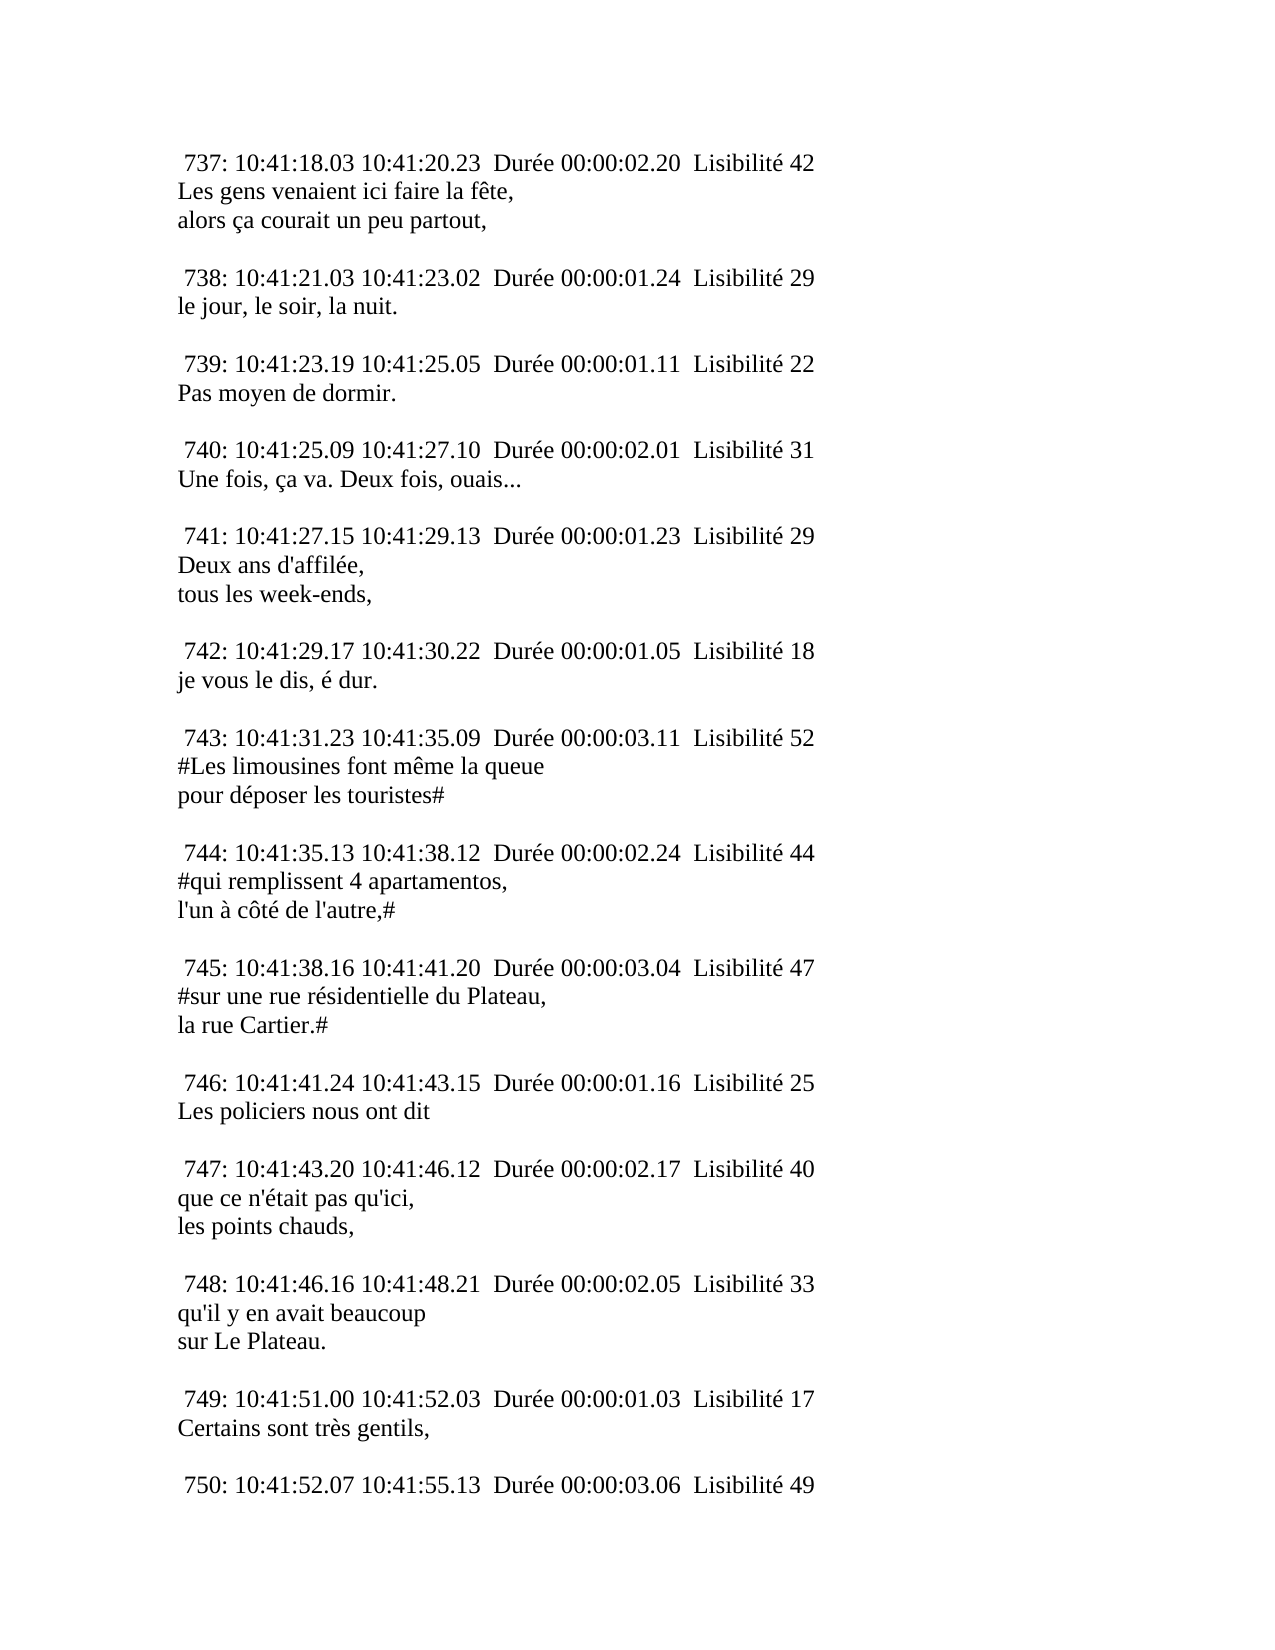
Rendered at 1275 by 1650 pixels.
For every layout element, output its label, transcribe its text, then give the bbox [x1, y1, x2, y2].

text alors ça courait un peu partout, [177, 205, 1098, 234]
text 748: 10:41:46.16 10:41:48.21 Durée 00:00:02.05 Lisibilité 33 [177, 1269, 1098, 1298]
text 740: 10:41:25.09 10:41:27.10 Durée 00:00:02.01 Lisibilité 31 [177, 435, 1098, 464]
text 744: 10:41:35.13 10:41:38.12 Durée 00:00:02.24 Lisibilité 44 [177, 838, 1098, 866]
text #sur une rue résidentielle du Plateau, [177, 981, 1098, 1010]
text 746: 10:41:41.24 10:41:43.15 Durée 00:00:01.16 Lisibilité 25 [177, 1068, 1098, 1096]
text 743: 10:41:31.23 10:41:35.09 Durée 00:00:03.11 Lisibilité 52 [177, 723, 1098, 751]
text Les gens venaient ici faire la fête, [177, 176, 1098, 205]
text que ce n'était pas qu'ici, [177, 1183, 1098, 1211]
text je vous le dis, é dur. [177, 665, 1098, 694]
text 747: 10:41:43.20 10:41:46.12 Durée 00:00:02.17 Lisibilité 40 [177, 1154, 1098, 1183]
text Une fois, ça va. Deux fois, ouais... [177, 464, 1098, 493]
text l'un à côté de l'autre,# [177, 895, 1098, 924]
text tous les week-ends, [177, 579, 1098, 608]
text 741: 10:41:27.15 10:41:29.13 Durée 00:00:01.23 Lisibilité 29 [177, 521, 1098, 550]
text Les policiers nous ont dit [177, 1096, 1098, 1125]
text 738: 10:41:21.03 10:41:23.02 Durée 00:00:01.24 Lisibilité 29 [177, 263, 1098, 291]
text 737: 10:41:18.03 10:41:20.23 Durée 00:00:02.20 Lisibilité 42 [177, 148, 1098, 176]
text la rue Cartier.# [177, 1010, 1098, 1039]
text 750: 10:41:52.07 10:41:55.13 Durée 00:00:03.06 Lisibilité 49 [177, 1470, 1098, 1499]
text 739: 10:41:23.19 10:41:25.05 Durée 00:00:01.11 Lisibilité 22 [177, 349, 1098, 378]
text sur Le Plateau. [177, 1326, 1098, 1355]
text 745: 10:41:38.16 10:41:41.20 Durée 00:00:03.04 Lisibilité 47 [177, 953, 1098, 981]
text pour déposer les touristes# [177, 780, 1098, 809]
text Deux ans d'affilée, [177, 550, 1098, 579]
text Certains sont très gentils, [177, 1413, 1098, 1441]
text le jour, le soir, la nuit. [177, 291, 1098, 320]
text 749: 10:41:51.00 10:41:52.03 Durée 00:00:01.03 Lisibilité 17 [177, 1384, 1098, 1413]
text les points chauds, [177, 1211, 1098, 1240]
text Pas moyen de dormir. [177, 378, 1098, 406]
text #Les limousines font même la queue [177, 751, 1098, 780]
text 742: 10:41:29.17 10:41:30.22 Durée 00:00:01.05 Lisibilité 18 [177, 636, 1098, 665]
text qu'il y en avait beaucoup [177, 1298, 1098, 1326]
text #qui remplissent 4 apartamentos, [177, 866, 1098, 895]
